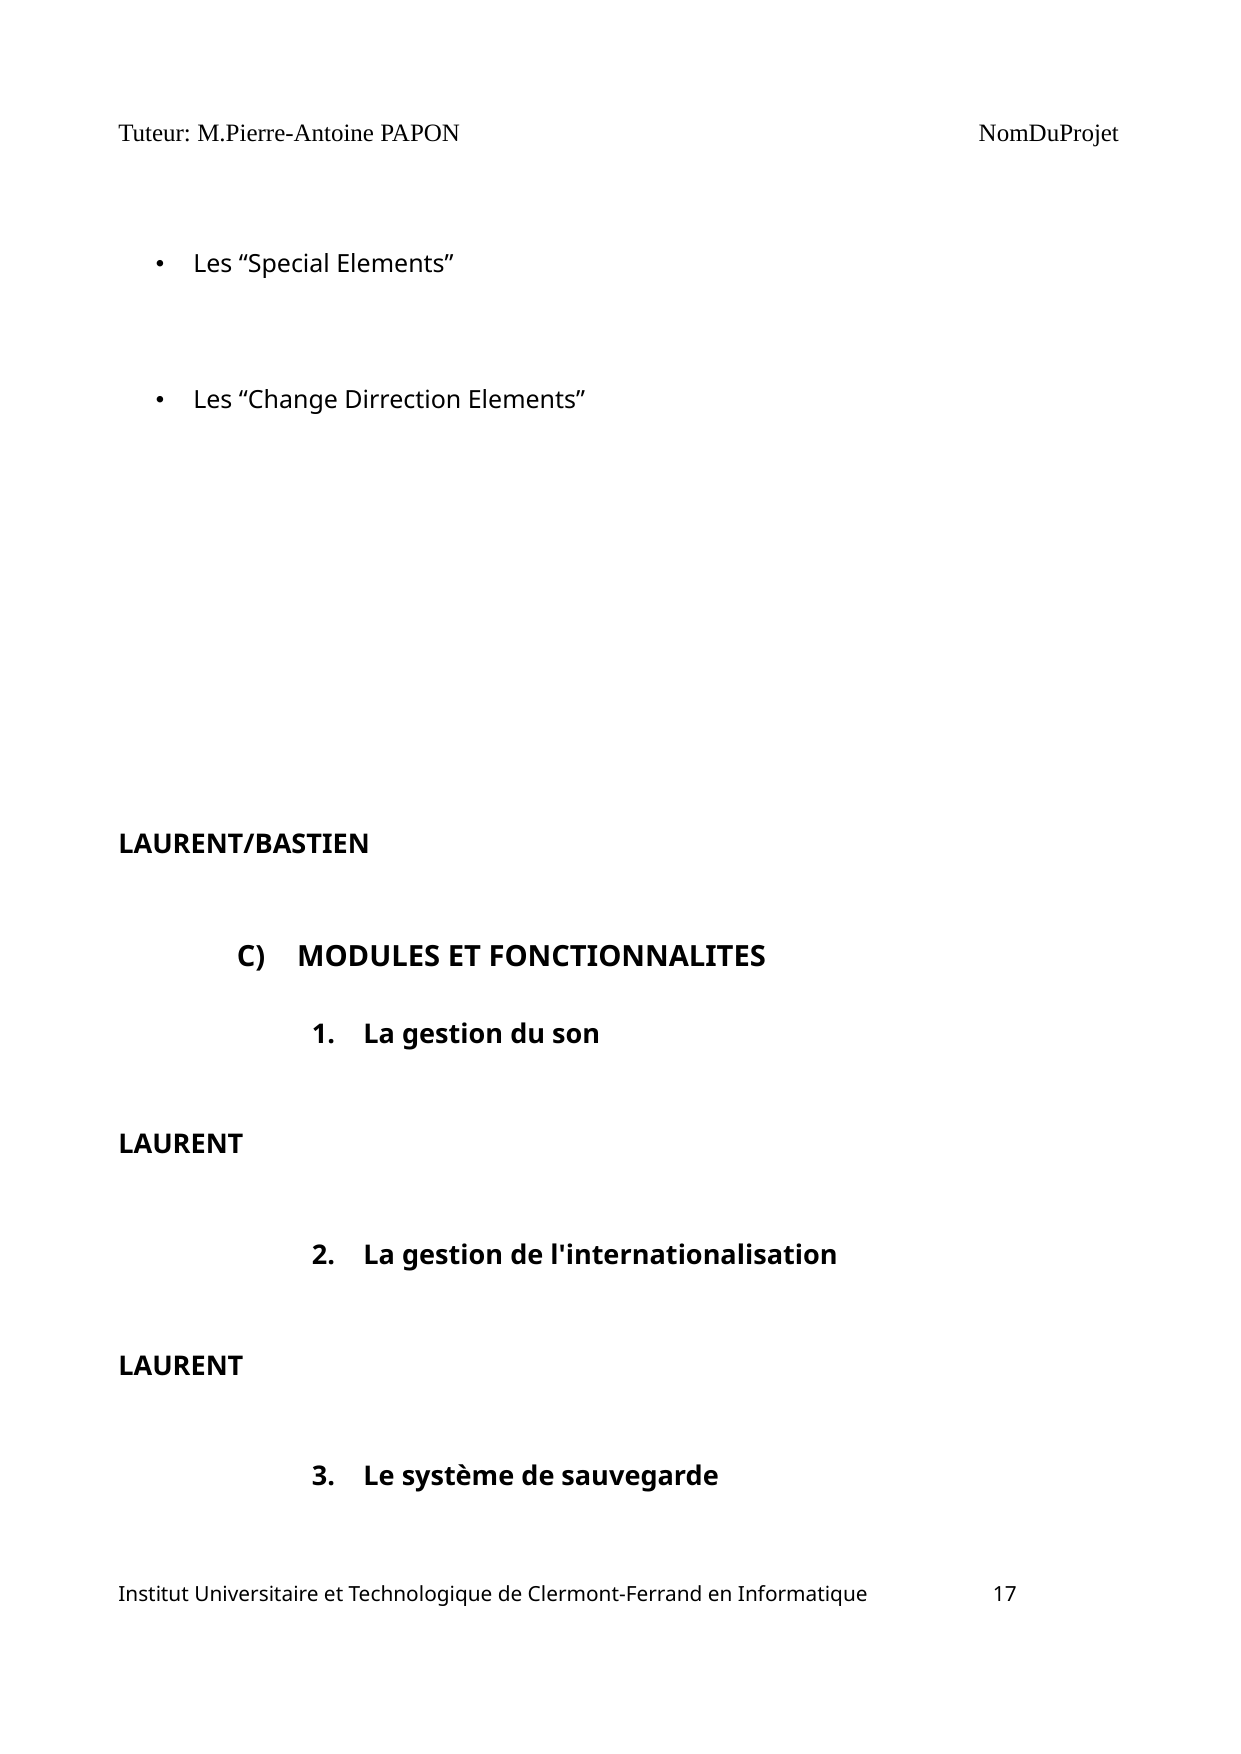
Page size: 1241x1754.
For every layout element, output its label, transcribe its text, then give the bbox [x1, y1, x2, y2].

list MODULES ET FONCTIONNALITES [237, 935, 1122, 974]
list La gestion du son [312, 1014, 1122, 1051]
text LAURENT/BASTIEN [118, 824, 1122, 861]
list Les “Change Dirrection Elements” [156, 381, 1122, 416]
text LAURENT [118, 1346, 1122, 1383]
text LAURENT [118, 1125, 1122, 1162]
list La gestion de l'internationalisation [312, 1236, 1122, 1272]
list Les “Special Elements” [156, 245, 1122, 279]
list Le système de sauvegarde [312, 1457, 1122, 1494]
